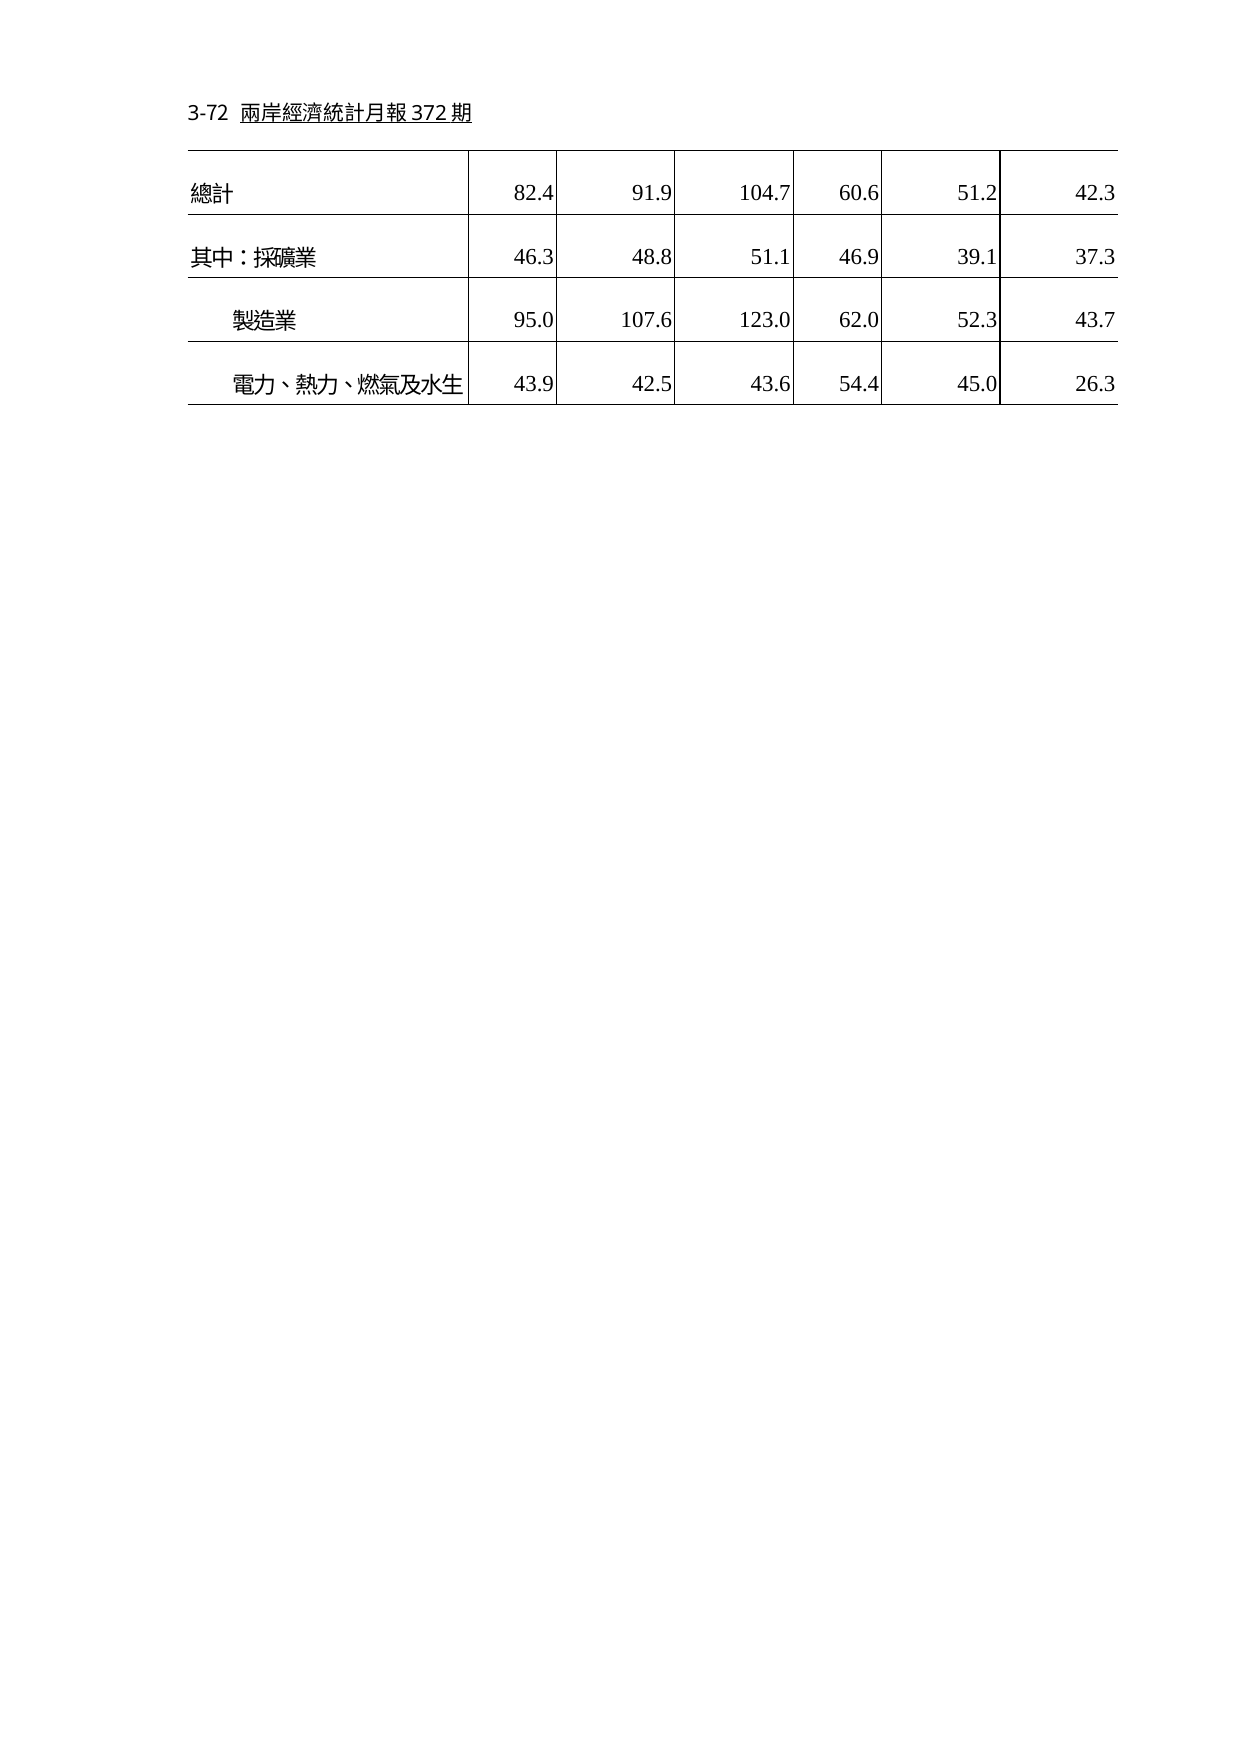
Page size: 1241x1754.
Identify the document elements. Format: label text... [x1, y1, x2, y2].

table_cell 95.0 [469, 278, 556, 341]
table_cell 46.9 [794, 215, 881, 277]
table_cell 54.4 [794, 342, 881, 404]
table_cell 107.6 [557, 278, 674, 341]
table_cell 123.0 [675, 278, 793, 341]
table_cell 42.3 [1001, 151, 1118, 213]
table_cell 總計 [188, 151, 468, 213]
table_cell 其中：採礦業 [188, 215, 468, 277]
table_cell 電力、熱力、燃氣及水生 [188, 342, 468, 404]
table_cell 43.9 [469, 342, 556, 404]
table_cell 42.5 [557, 342, 674, 404]
table_cell 52.3 [882, 278, 999, 341]
table_cell 45.0 [882, 342, 999, 404]
table_cell 39.1 [882, 215, 999, 277]
table_cell 62.0 [794, 278, 881, 341]
table_cell 46.3 [469, 215, 556, 277]
table_cell 91.9 [557, 151, 674, 213]
table_cell 26.3 [1001, 342, 1118, 404]
table_cell 製造業 [188, 278, 468, 341]
table_cell 104.7 [675, 151, 793, 213]
table_cell 37.3 [1001, 215, 1118, 277]
table_cell 43.7 [1001, 278, 1118, 341]
table_cell 43.6 [675, 342, 793, 404]
table_cell 82.4 [469, 151, 556, 213]
table_cell 51.1 [675, 215, 793, 277]
table_cell 60.6 [794, 151, 881, 213]
table_cell 48.8 [557, 215, 674, 277]
table_cell 51.2 [882, 151, 999, 213]
